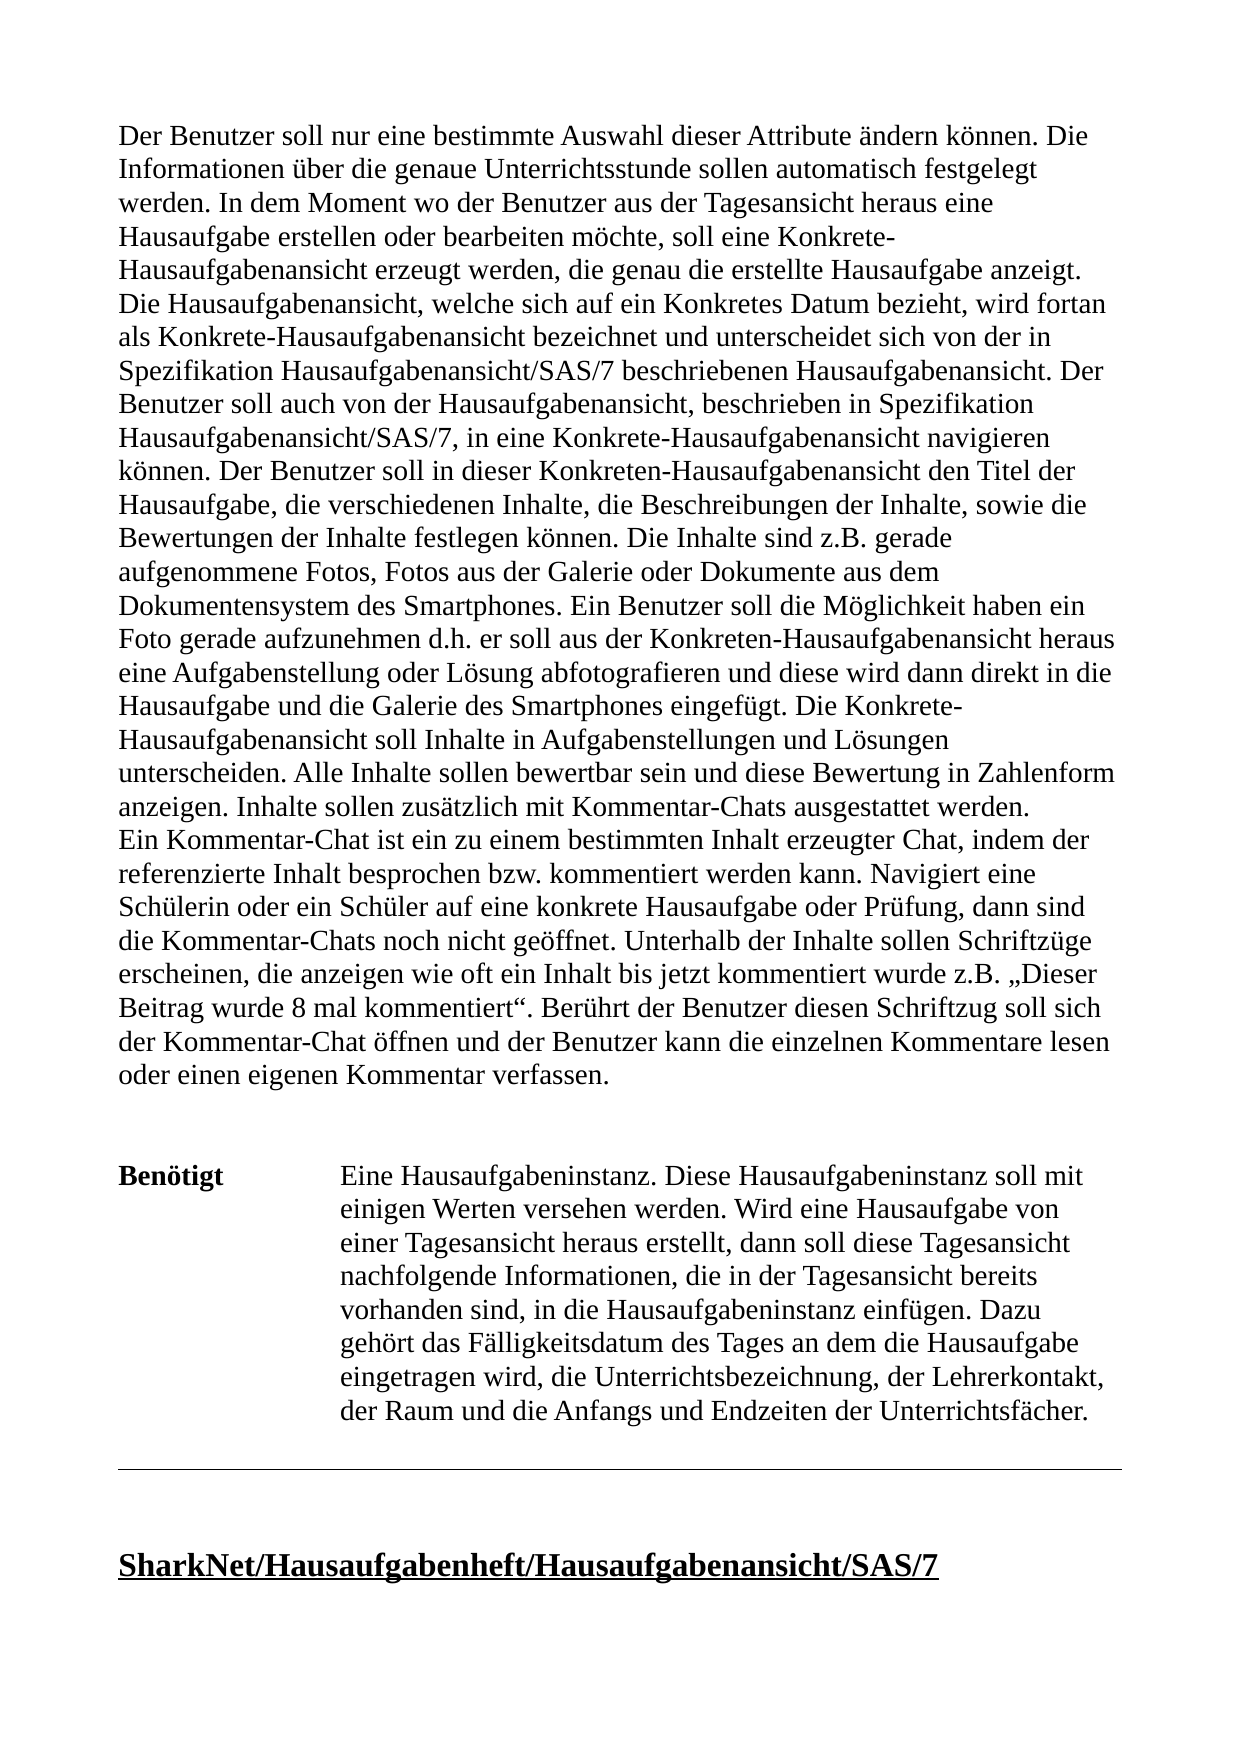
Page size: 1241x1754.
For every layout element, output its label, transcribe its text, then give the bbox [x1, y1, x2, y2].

text SharkNet/Hausaufgabenheft/Hausaufgabenansicht/SAS/7 [118, 1545, 1122, 1584]
text Der Benutzer soll nur eine bestimmte Auswahl dieser Attribute ändern können. Die Informationen über die genaue Unterrichtsstunde sollen automatisch festgelegt werden. In dem Moment wo der Benutzer aus der Tagesansicht heraus eine Hausaufgabe erstellen oder bearbeiten möchte, soll eine Konkrete-Hausaufgabenansicht erzeugt werden, die genau die erstellte Hausaufgabe anzeigt. Die Hausaufgabenansicht, welche sich auf ein Konkretes Datum bezieht, wird fortan als Konkrete-Hausaufgabenansicht bezeichnet und unterscheidet sich von der in Spezifikation Hausaufgabenansicht/SAS/7 beschriebenen Hausaufgabenansicht. Der Benutzer soll auch von der Hausaufgabenansicht, beschrieben in Spezifikation Hausaufgabenansicht/SAS/7, in eine Konkrete-Hausaufgabenansicht navigieren [118, 118, 1122, 453]
text Ein Kommentar-Chat ist ein zu einem bestimmten Inhalt erzeugter Chat, indem der referenzierte Inhalt besprochen bzw. kommentiert werden kann. Navigiert eine Schülerin oder ein Schüler auf eine konkrete Hausaufgabe oder Prüfung, dann sind die Kommentar-Chats noch nicht geöffnet. Unterhalb der Inhalte sollen Schriftzüge erscheinen, die anzeigen wie oft ein Inhalt bis jetzt kommentiert wurde z.B. „Dieser Beitrag wurde 8 mal kommentiert“. Berührt der Benutzer diesen Schriftzug soll sich der Kommentar-Chat öffnen und der Benutzer kann die einzelnen Kommentare lesen oder einen eigenen Kommentar verfassen. [118, 822, 1122, 1091]
text können. Der Benutzer soll in dieser Konkreten-Hausaufgabenansicht den Titel der Hausaufgabe, die verschiedenen Inhalte, die Beschreibungen der Inhalte, sowie die Bewertungen der Inhalte festlegen können. Die Inhalte sind z.B. gerade aufgenommene Fotos, Fotos aus der Galerie oder Dokumente aus dem Dokumentensystem des Smartphones. Ein Benutzer soll die Möglichkeit haben ein Foto gerade aufzunehmen d.h. er soll aus der Konkreten-Hausaufgabenansicht heraus eine Aufgabenstellung oder Lösung abfotografieren und diese wird dann direkt in die Hausaufgabe und die Galerie des Smartphones eingefügt. Die Konkrete-Hausaufgabenansicht soll Inhalte in Aufgabenstellungen und Lösungen unterscheiden. Alle Inhalte sollen bewertbar sein und diese Bewertung in Zahlenform anzeigen. Inhalte sollen zusätzlich mit Kommentar-Chats ausgestattet werden. [118, 453, 1122, 822]
text Benötigt Eine Hausaufgabeninstanz. Diese Hausaufgabeninstanz soll mit einigen Werten versehen werden. Wird eine Hausaufgabe von einer Tagesansicht heraus erstellt, dann soll diese Tagesansicht nachfolgende Informationen, die in der Tagesansicht bereits vorhanden sind, in die Hausaufgabeninstanz einfügen. Dazu gehört das Fälligkeitsdatum des Tages an dem die Hausaufgabe eingetragen wird, die Unterrichtsbezeichnung, der Lehrerkontakt, der Raum und die Anfangs und Endzeiten der Unterrichtsfächer. [118, 1158, 1122, 1426]
